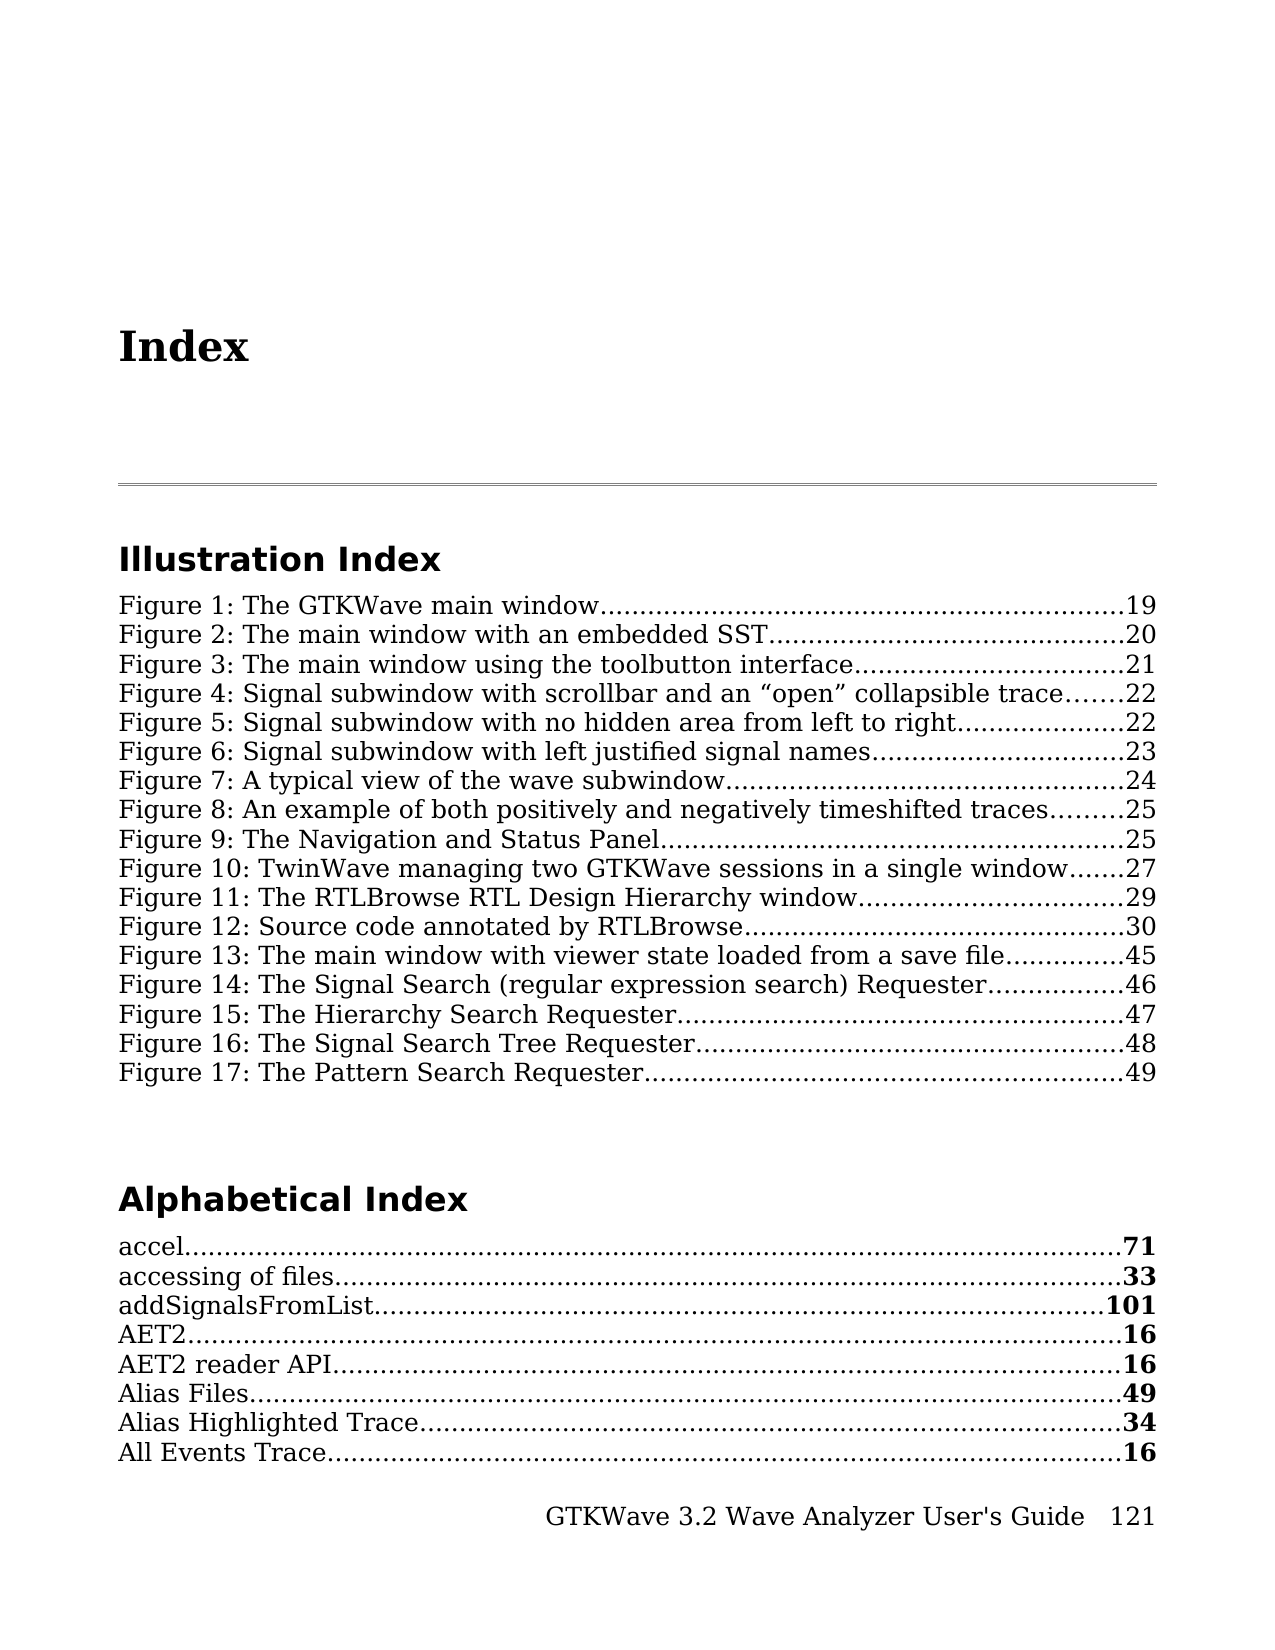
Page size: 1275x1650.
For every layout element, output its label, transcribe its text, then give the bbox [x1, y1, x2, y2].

text Figure 11: The RTLBrowse RTL Design Hierarchy window 29 [118, 883, 1157, 912]
text Figure 13: The main window with viewer state loaded from a save file 45 [118, 941, 1157, 971]
text Figure 3: The main window using the toolbutton interface 21 [118, 650, 1157, 679]
text Alias Files 49 [118, 1379, 1157, 1408]
text Figure 17: The Pattern Search Requester 49 [118, 1058, 1157, 1087]
text accessing of files 33 [118, 1262, 1157, 1291]
text Figure 9: The Navigation and Status Panel 25 [118, 825, 1157, 854]
text Figure 7: A typical view of the wave subwindow 24 [118, 766, 1157, 796]
text AET2 16 [118, 1320, 1157, 1350]
text Figure 1: The GTKWave main window 19 [118, 591, 1157, 621]
subtitle Illustration Index [118, 540, 1157, 579]
text Figure 6: Signal subwindow with left justified signal names 23 [118, 737, 1157, 766]
text Figure 15: The Hierarchy Search Requester 47 [118, 1000, 1157, 1029]
text Figure 5: Signal subwindow with no hidden area from left to right 22 [118, 708, 1157, 737]
text Alias Highlighted Trace 34 [118, 1408, 1157, 1438]
text AET2 reader API 16 [118, 1350, 1157, 1379]
text Figure 10: TwinWave managing two GTKWave sessions in a single window 27 [118, 854, 1157, 883]
subtitle Alphabetical Index [118, 1181, 1157, 1220]
text Figure 12: Source code annotated by RTLBrowse 30 [118, 912, 1157, 941]
text Figure 8: An example of both positively and negatively timeshifted traces 25 [118, 796, 1157, 825]
text Figure 2: The main window with an embedded SST 20 [118, 621, 1157, 650]
text Figure 4: Signal subwindow with scrollbar and an “open” collapsible trace 22 [118, 679, 1157, 708]
text addSignalsFromList 101 [118, 1291, 1157, 1320]
text Figure 14: The Signal Search (regular expression search) Requester 46 [118, 971, 1157, 1000]
text Figure 16: The Signal Search Tree Requester 48 [118, 1029, 1157, 1058]
text Index [118, 322, 1157, 371]
text accel 71 [118, 1232, 1157, 1262]
text All Events Trace 16 [118, 1438, 1157, 1467]
